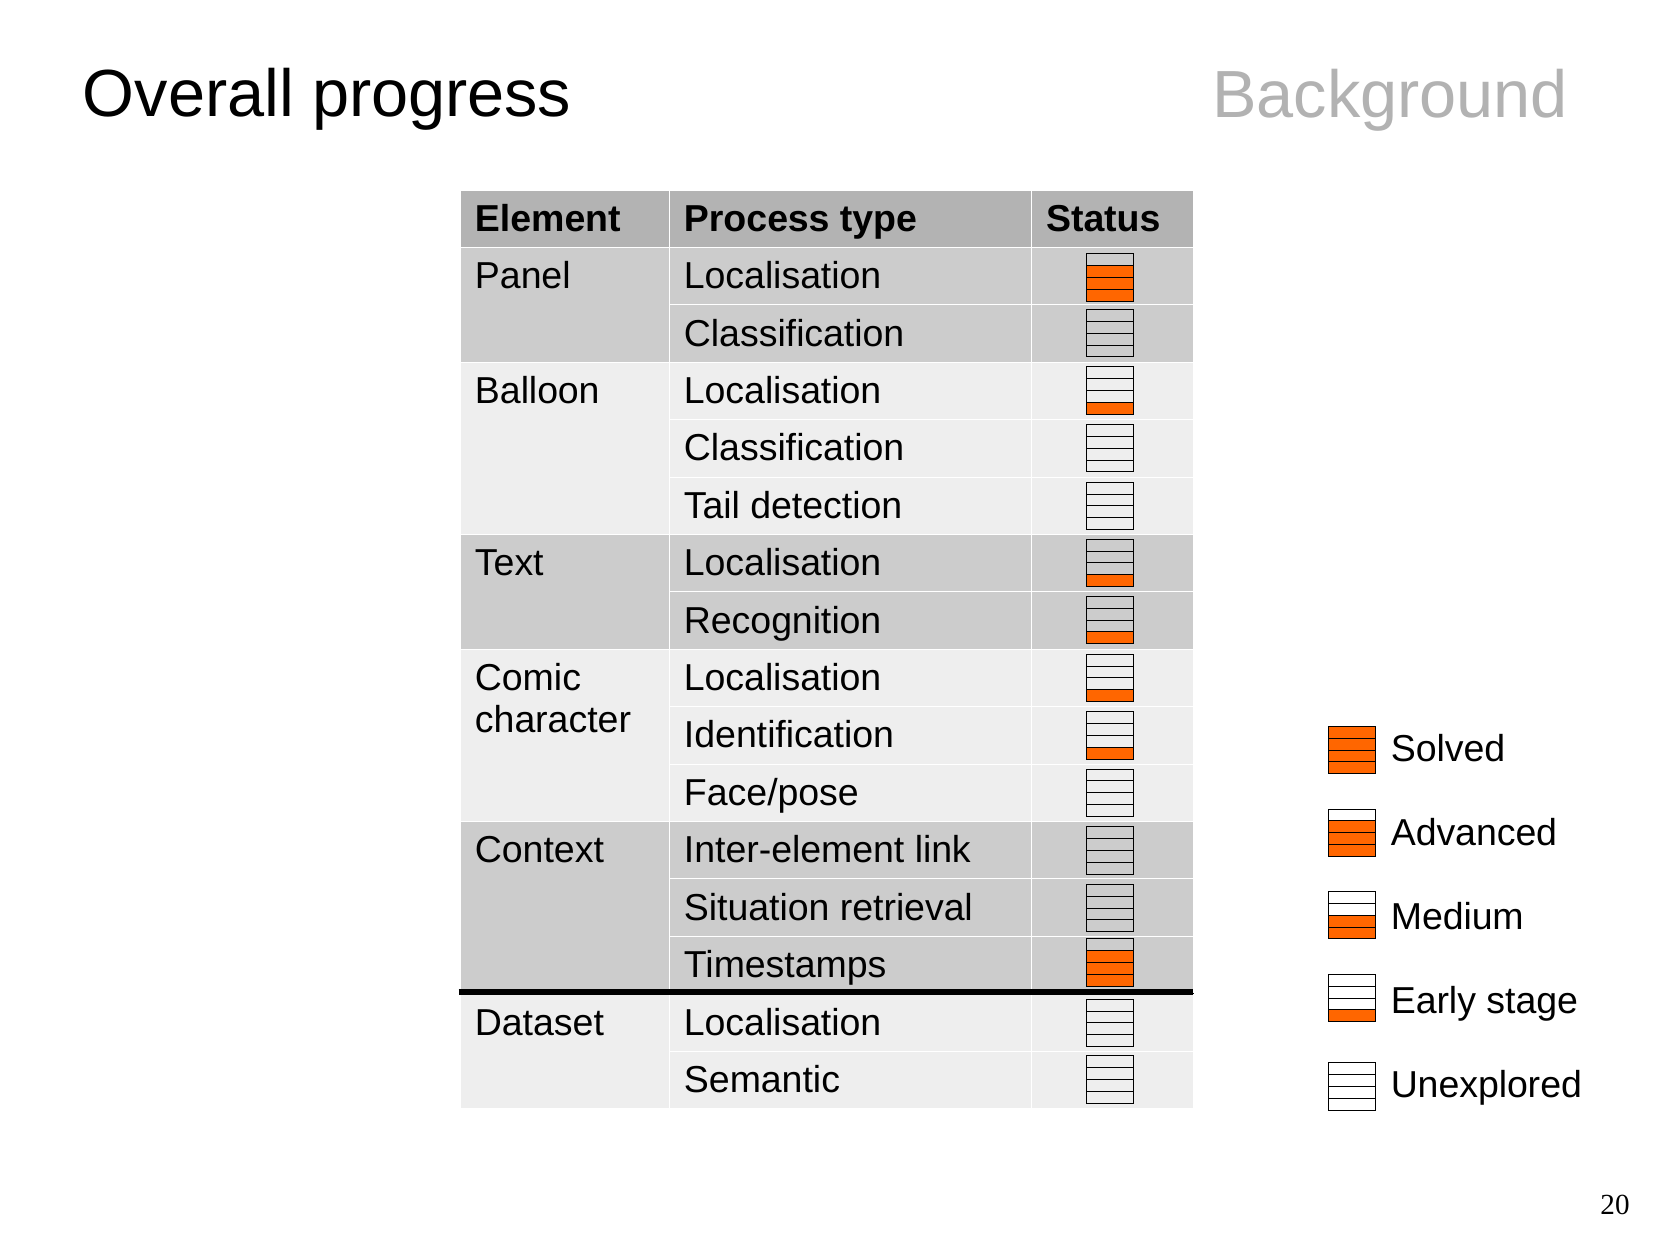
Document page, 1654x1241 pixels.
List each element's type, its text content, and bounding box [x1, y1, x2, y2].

table_cell Classification [670, 420, 1031, 477]
table_cell Dataset [461, 995, 669, 1108]
table_cell Localisation [670, 535, 1031, 591]
table_cell [1032, 765, 1193, 821]
table_cell [1032, 478, 1193, 534]
table_cell [1032, 535, 1193, 591]
text_box [1328, 821, 1376, 857]
table_cell Inter-element link [670, 822, 1031, 878]
table_cell [1032, 822, 1193, 878]
table_cell Classification [670, 305, 1031, 362]
table_cell Localisation [670, 363, 1031, 419]
table_cell Timestamps [670, 937, 1031, 989]
table_cell Text [461, 535, 669, 649]
table_cell [1032, 879, 1193, 936]
table_cell Tail detection [670, 478, 1031, 534]
table_header Element [461, 191, 669, 247]
table_cell [1032, 937, 1193, 989]
table_cell Semantic [670, 1052, 1031, 1108]
table_cell Panel [461, 248, 669, 362]
text_box [1328, 1010, 1376, 1022]
text_box [1086, 403, 1134, 415]
table_cell Balloon [461, 363, 669, 534]
text_box [1328, 726, 1375, 774]
table_cell Localisation [670, 995, 1031, 1051]
table_cell [1032, 1052, 1193, 1108]
text_box [1086, 748, 1134, 760]
text_box [1086, 575, 1134, 587]
text_box [1086, 266, 1134, 302]
table_cell [1032, 248, 1193, 304]
table_cell [1032, 363, 1193, 419]
table_cell Situation retrieval [670, 879, 1031, 936]
table_cell Context [461, 822, 669, 989]
table_cell Recognition [670, 592, 1031, 649]
table_cell [1032, 592, 1193, 649]
table_cell Comic character [461, 650, 669, 821]
text_box [1086, 951, 1134, 987]
text_box [803, 1058, 833, 1130]
table_cell [1032, 995, 1193, 1051]
table_cell Localisation [670, 248, 1031, 304]
table_cell Face/pose [670, 765, 1031, 821]
table_header Process type [670, 191, 1031, 247]
table_cell [1032, 650, 1193, 706]
table_cell [1032, 305, 1193, 362]
table_cell Identification [670, 707, 1031, 764]
text_box [1328, 916, 1376, 939]
table_cell [1032, 707, 1193, 764]
text_box [1086, 690, 1134, 702]
table_cell [1032, 420, 1193, 477]
title Overall progress [82, 47, 1571, 140]
text_box [1086, 632, 1134, 644]
text_box Solved Advanced Medium Early stage Unexplored [1375, 720, 1613, 1114]
table_cell Localisation [670, 650, 1031, 706]
table_header Status [1032, 191, 1193, 247]
